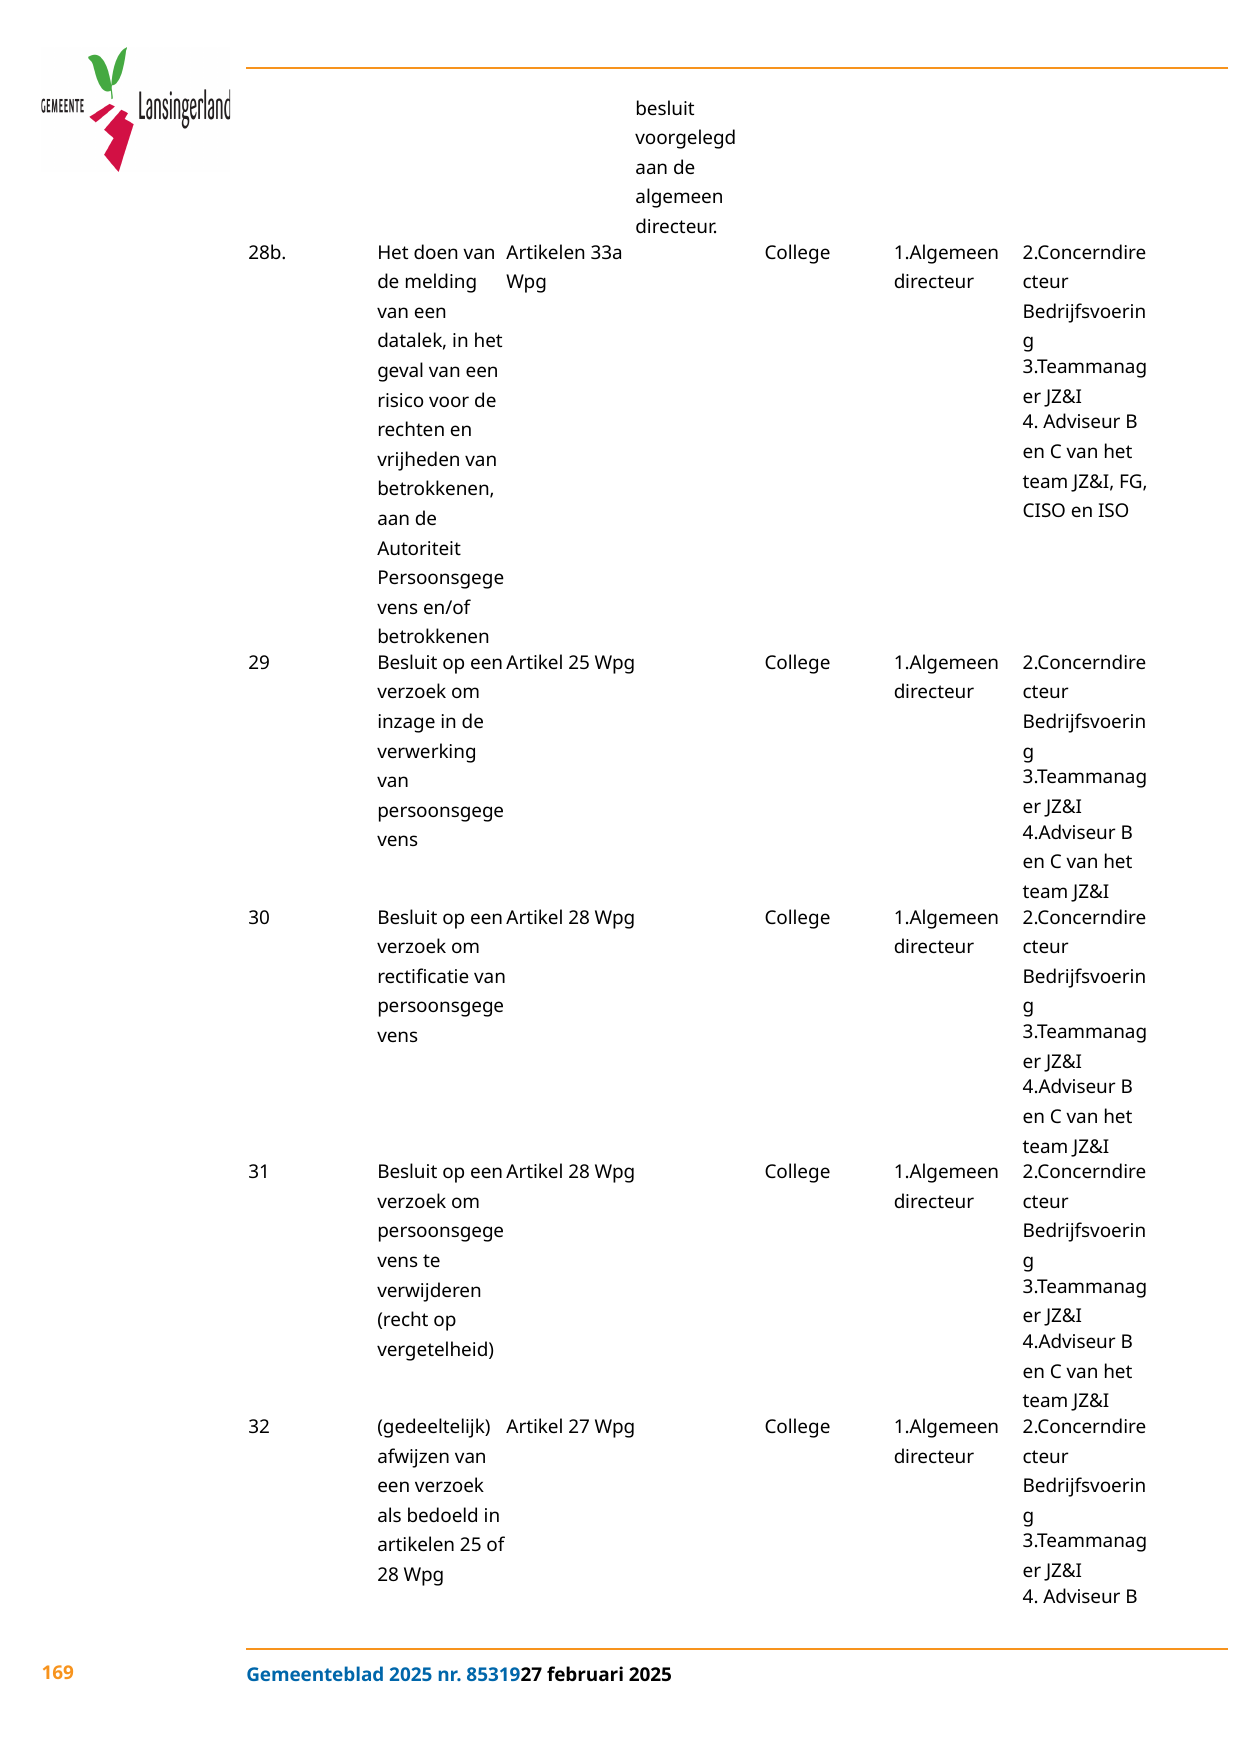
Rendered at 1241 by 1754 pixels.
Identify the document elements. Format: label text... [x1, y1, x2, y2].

table_cell College [764, 1159, 893, 1413]
table_cell 1.Algemeen directeur [894, 239, 1022, 649]
table_cell College [764, 239, 893, 649]
table_cell 3.Teammanager JZ&I [1023, 353, 1152, 409]
table_cell [635, 1413, 764, 1609]
table_cell 2.Concerndirecteur Bedrijfsvoering [1023, 1413, 1152, 1528]
table_cell [635, 1159, 764, 1413]
table_cell 28b. [248, 239, 377, 649]
table_cell College [764, 904, 893, 1158]
table_cell 32 [248, 1413, 377, 1609]
table_cell 2.Concerndirecteur Bedrijfsvoering [1023, 649, 1152, 764]
table_cell 2.Concerndirecteur Bedrijfsvoering [1023, 904, 1152, 1018]
table_cell [635, 239, 764, 649]
table_cell [377, 95, 506, 239]
table_cell [635, 649, 764, 904]
table_cell Artikel 28 Wpg [506, 904, 635, 1158]
table_cell [635, 904, 764, 1158]
table_cell [248, 95, 377, 239]
table_cell [1023, 95, 1152, 239]
table_cell Artikelen 33a Wpg [506, 239, 635, 649]
table_cell Besluit op een verzoek om persoonsgegevens te verwijderen (recht op vergetelheid) [377, 1159, 506, 1413]
table_cell College [764, 649, 893, 904]
table_cell Besluit op een verzoek om inzage in de verwerking van persoonsgegevens [377, 649, 506, 904]
table_cell [506, 95, 635, 239]
table_cell Artikel 27 Wpg [506, 1413, 635, 1609]
table_cell 1.Algemeen directeur [894, 904, 1022, 1158]
table_cell College [764, 1413, 893, 1609]
table_cell 4.Adviseur B en C van het team JZ&I [1023, 1328, 1152, 1413]
table_cell 29 [248, 649, 377, 904]
picture [41, 47, 231, 172]
table_cell [894, 95, 1022, 239]
table_cell Artikel 28 Wpg [506, 1159, 635, 1413]
table_cell 31 [248, 1159, 377, 1413]
table_cell 4.Adviseur B en C van het team JZ&I [1023, 1074, 1152, 1158]
table_cell 2.Concerndirecteur Bedrijfsvoering [1023, 239, 1152, 353]
table_cell Artikel 25 Wpg [506, 649, 635, 904]
table_cell 1.Algemeen directeur [894, 1413, 1022, 1609]
table_cell 4.Adviseur B en C van het team JZ&I [1023, 819, 1152, 904]
table_cell 3.Teammanager JZ&I [1023, 1273, 1152, 1328]
table_cell (gedeeltelijk) afwijzen van een verzoek als bedoeld in artikelen 25 of 28 Wpg [377, 1413, 506, 1609]
table_cell 1.Algemeen directeur [894, 649, 1022, 904]
table_cell 2.Concerndirecteur Bedrijfsvoering [1023, 1159, 1152, 1273]
table_cell Het doen van de melding van een datalek, in het geval van een risico voor de rechten en vrijheden van betrokkenen, aan de Autoriteit Persoonsgegevens en/of betrokkenen [377, 239, 506, 649]
table_cell 3.Teammanager JZ&I [1023, 764, 1152, 819]
table_cell 4. Adviseur B [1023, 1583, 1152, 1609]
table_cell 3.Teammanager JZ&I [1023, 1528, 1152, 1583]
table_cell besluit voorgelegd aan de algemeen directeur. [635, 95, 764, 239]
table_cell [764, 95, 893, 239]
table_cell 3.Teammanager JZ&I [1023, 1018, 1152, 1074]
table_cell 4. Adviseur B en C van het team JZ&I, FG, CISO en ISO [1023, 409, 1152, 649]
table_cell Besluit op een verzoek om rectificatie van persoonsgegevens [377, 904, 506, 1158]
table_cell 30 [248, 904, 377, 1158]
table_cell 1.Algemeen directeur [894, 1159, 1022, 1413]
